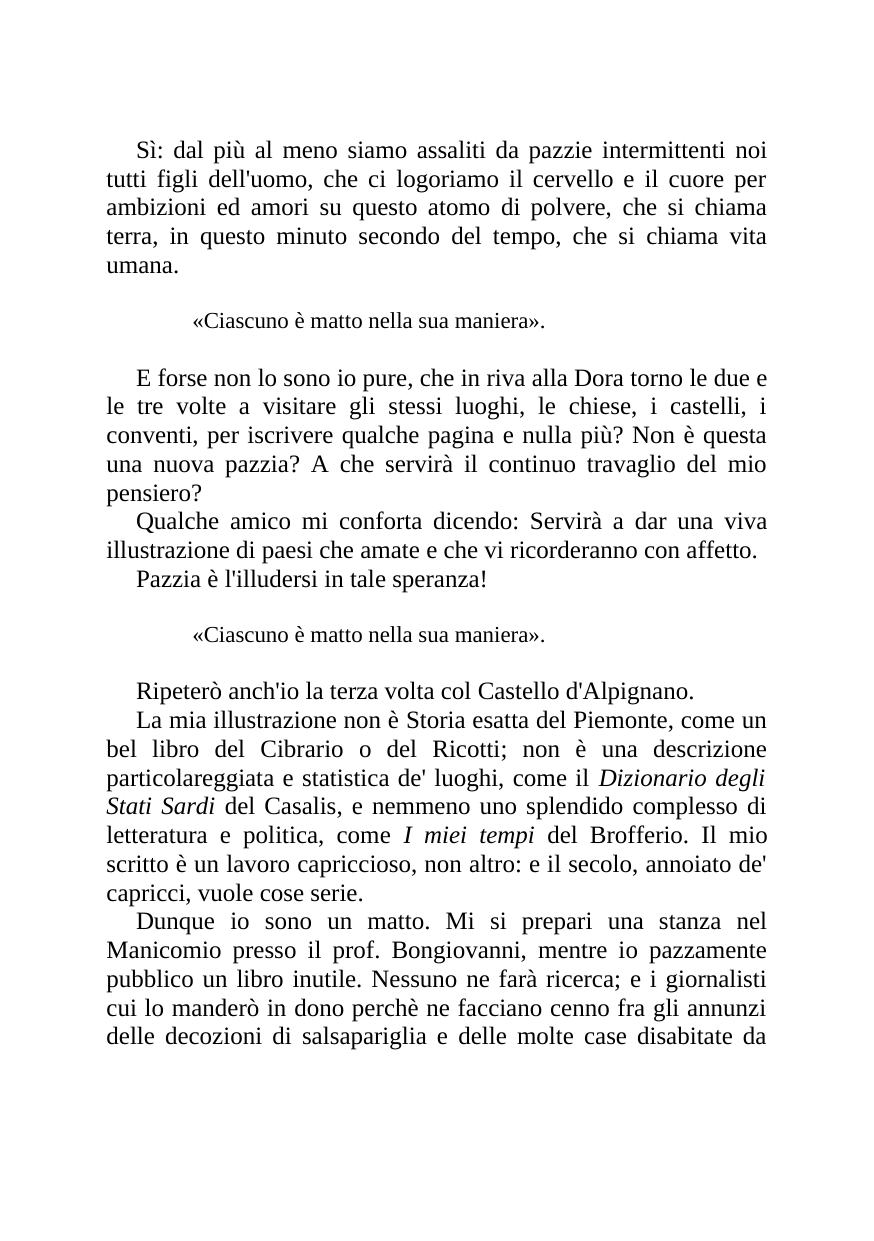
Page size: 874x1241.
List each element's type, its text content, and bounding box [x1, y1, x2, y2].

text Qualche amico mi conforta dicendo: Servirà a dar una viva illustrazione di paesi che amate e che vi ricorderanno con affetto. [106, 506, 768, 564]
text «Ciascuno è matto nella sua maniera». [162, 621, 768, 648]
text E forse non lo sono io pure, che in riva alla Dora torno le due e le tre volte a visitare gli stessi luoghi, le chiese, i castelli, i conventi, per iscrivere qualche pagina e nulla più? Non è questa una nuova pazzia? A che servirà il continuo travaglio del mio pensiero? [106, 363, 768, 506]
text La mia illustrazione non è Storia esatta del Piemonte, come un bel libro del Cibrario o del Ricotti; non è una descrizione particolareggiata e statistica de' luoghi, come il Dizionario degli Stati Sardi del Casalis, e nemmeno uno splendido complesso di letteratura e politica, come I miei tempi del Brofferio. Il mio scritto è un lavoro capriccioso, non altro: e il secolo, annoiato de' capricci, vuole cose serie. [106, 705, 768, 906]
text Ripeterò anch'io la terza volta col Castello d'Alpignano. [106, 676, 768, 705]
text Pazzia è l'illudersi in tale speranza! [106, 564, 768, 593]
text Sì: dal più al meno siamo assaliti da pazzie intermittenti noi tutti figli dell'uomo, che ci logoriamo il cervello e il cuore per ambizioni ed amori su questo atomo di polvere, che si chiama terra, in questo minuto secondo del tempo, che si chiama vita umana. [106, 135, 768, 279]
text «Ciascuno è matto nella sua maniera». [162, 307, 768, 334]
text Dunque io sono un matto. Mi si prepari una stanza nel Manicomio presso il prof. Bongiovanni, mentre io pazzamente pubblico un libro inutile. Nessuno ne farà ricerca; e i giornalisti cui lo manderò in dono perchè ne facciano cenno fra gli annunzi delle decozioni di salsapariglia e delle molte case disabitate da [106, 906, 768, 1050]
